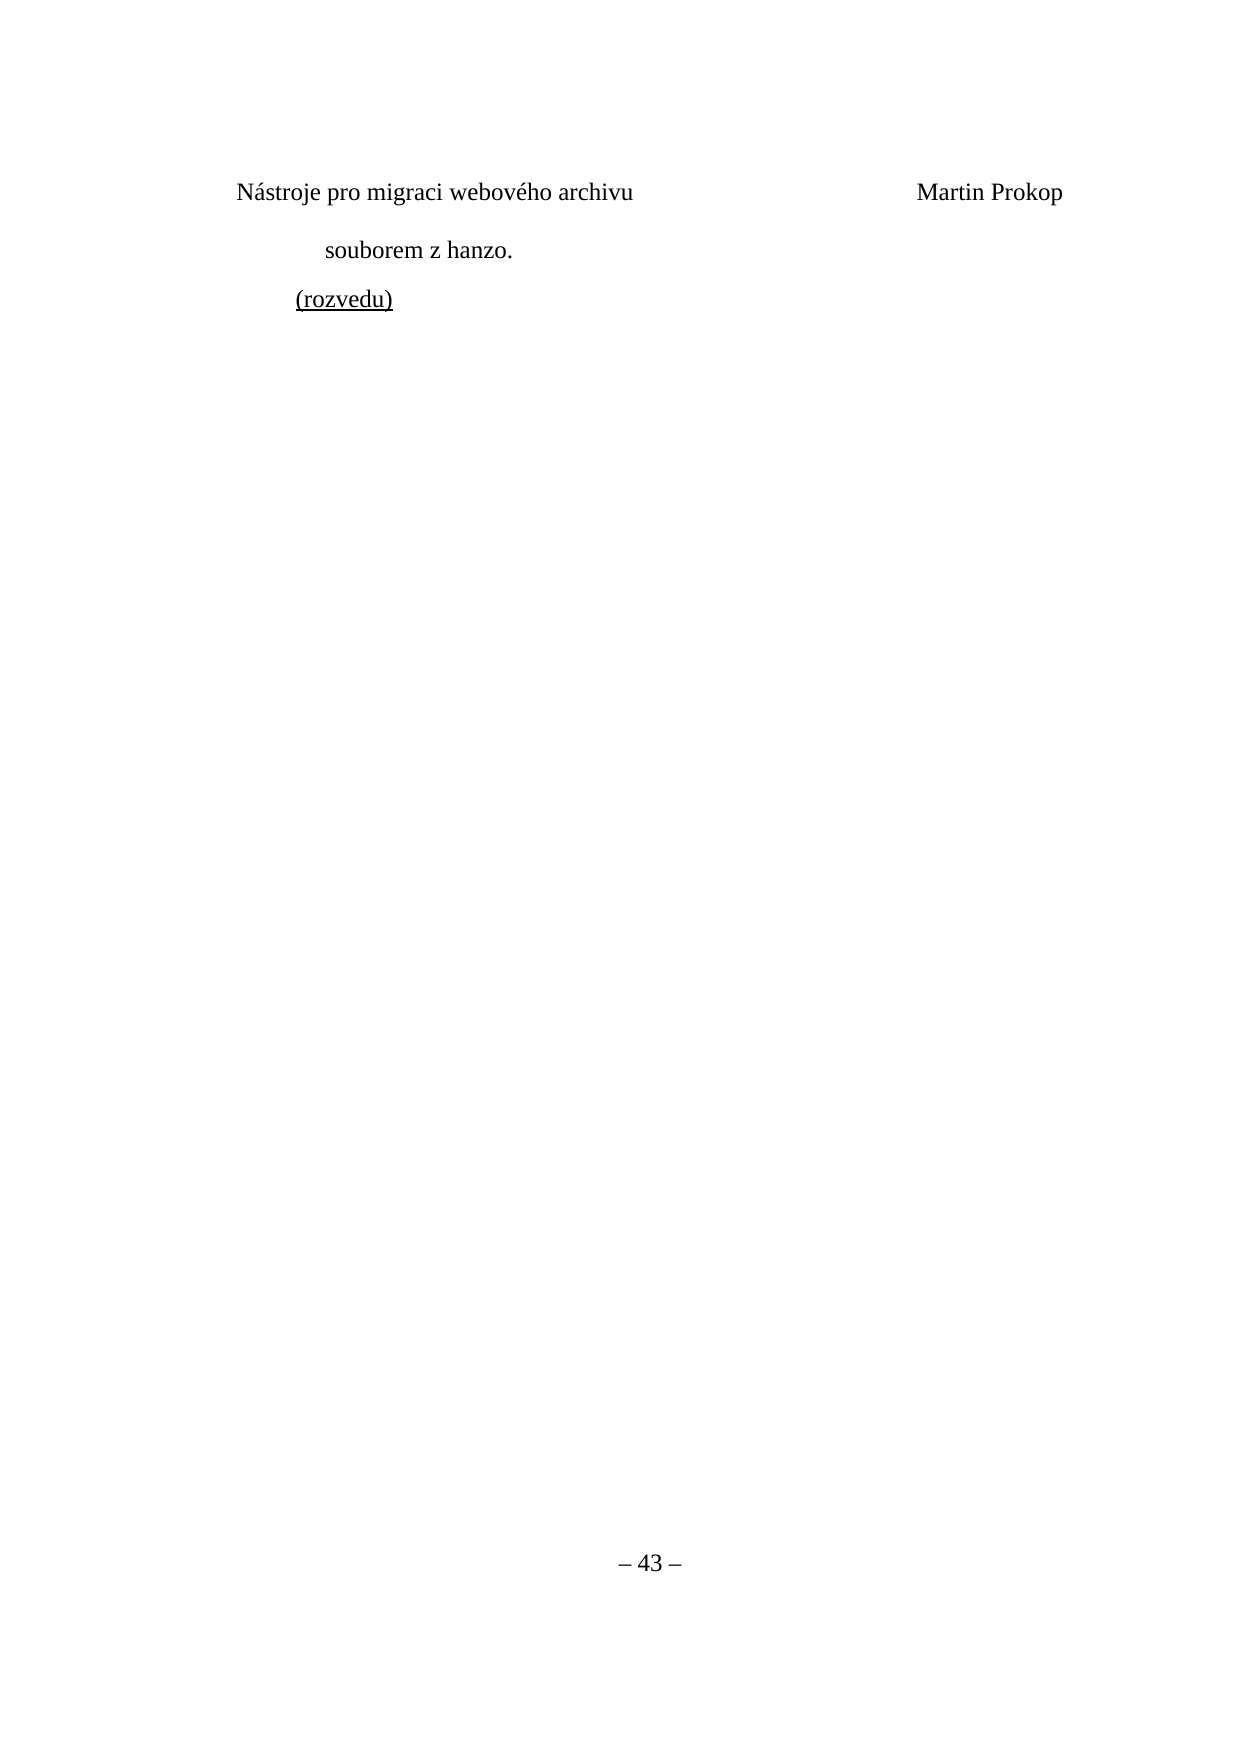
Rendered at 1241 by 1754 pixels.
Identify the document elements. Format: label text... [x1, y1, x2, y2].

list souborem z hanzo. [325, 235, 1063, 264]
text (rozvedu) [236, 284, 1063, 313]
